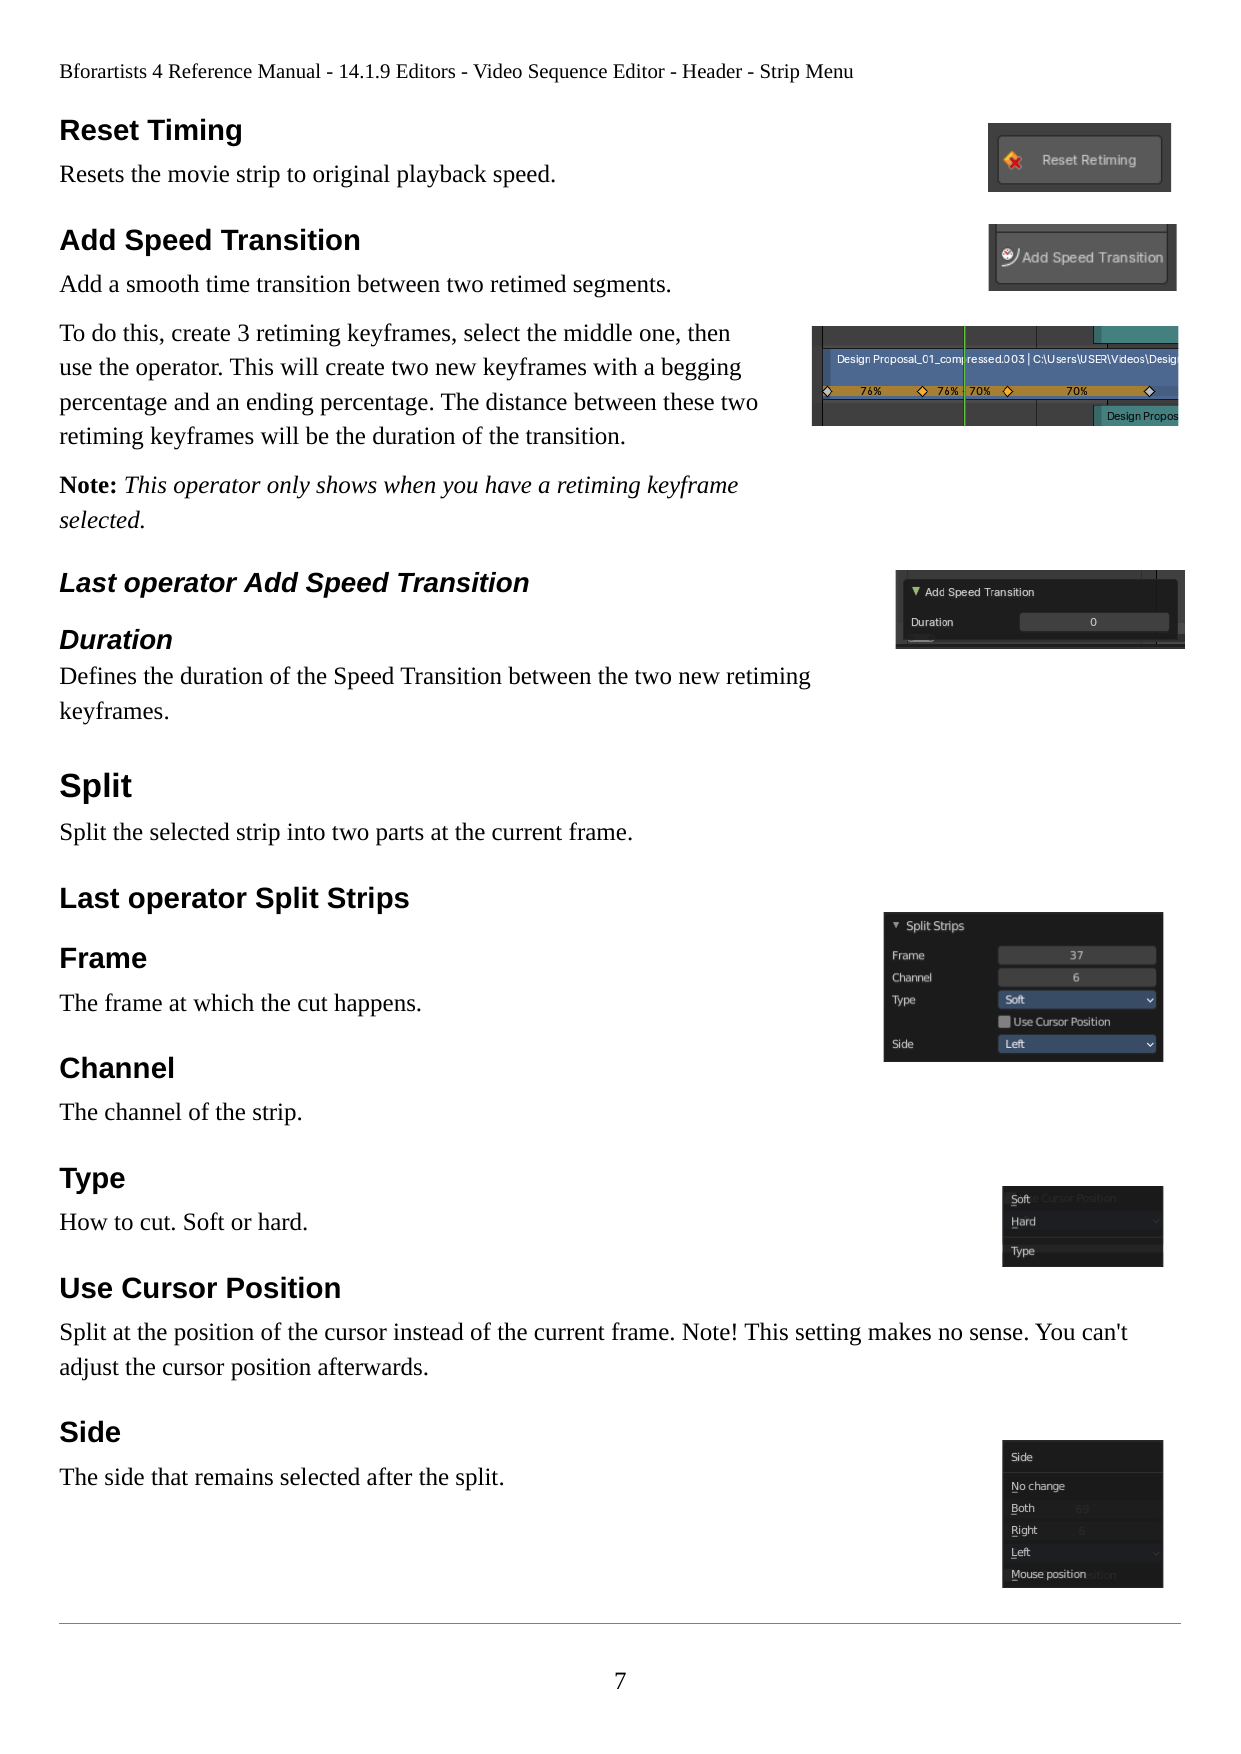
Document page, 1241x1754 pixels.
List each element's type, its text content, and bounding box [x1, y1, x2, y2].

text The frame at which the cut happens. [59, 988, 883, 1016]
text Split the selected strip into two parts at the current frame. [59, 817, 1181, 846]
text Note: This operator only shows when you have a retiming keyframe selected. [59, 470, 1181, 533]
subtitle Add Speed Transition [59, 222, 1181, 256]
picture [1002, 1440, 1164, 1588]
subtitle Frame [59, 941, 883, 975]
subtitle Last operator Add Speed Transition [59, 566, 1181, 598]
picture [988, 123, 1172, 192]
text The channel of the strip. [59, 1097, 1181, 1126]
subtitle Side [59, 1415, 1181, 1449]
text Defines the duration of the Speed Transition between the two new retiming keyframes. [59, 661, 1181, 724]
picture [895, 570, 1185, 649]
text The side that remains selected after the split. [59, 1462, 1002, 1490]
subtitle Channel [59, 1051, 1181, 1085]
subtitle Reset Timing [59, 113, 1181, 146]
subtitle Use Cursor Position [59, 1271, 1181, 1305]
picture [1002, 1186, 1164, 1267]
subtitle Last operator Split Strips [59, 881, 1181, 914]
text How to cut. Soft or hard. [59, 1207, 1002, 1236]
text Split at the position of the cursor instead of the current frame. Note! This setting makes no sense. You can't adjust the cursor position afterwards. [59, 1317, 1181, 1381]
picture [811, 326, 1179, 426]
subtitle Split [59, 766, 1181, 804]
text Add a smooth time transition between two retimed segments. [59, 269, 1181, 297]
picture [883, 912, 1164, 1062]
subtitle Type [59, 1161, 1181, 1195]
subtitle Duration [59, 623, 1181, 655]
subtitle [1164, 941, 1181, 975]
picture [988, 224, 1177, 291]
text Resets the movie strip to original playback speed. [59, 159, 988, 188]
text To do this, create 3 retiming keyframes, select the middle one, then use the operator. This will create two new keyframes with a begging percentage and an ending percentage. The distance between these two retiming keyframes will be the duration of the transition. [59, 318, 1181, 450]
